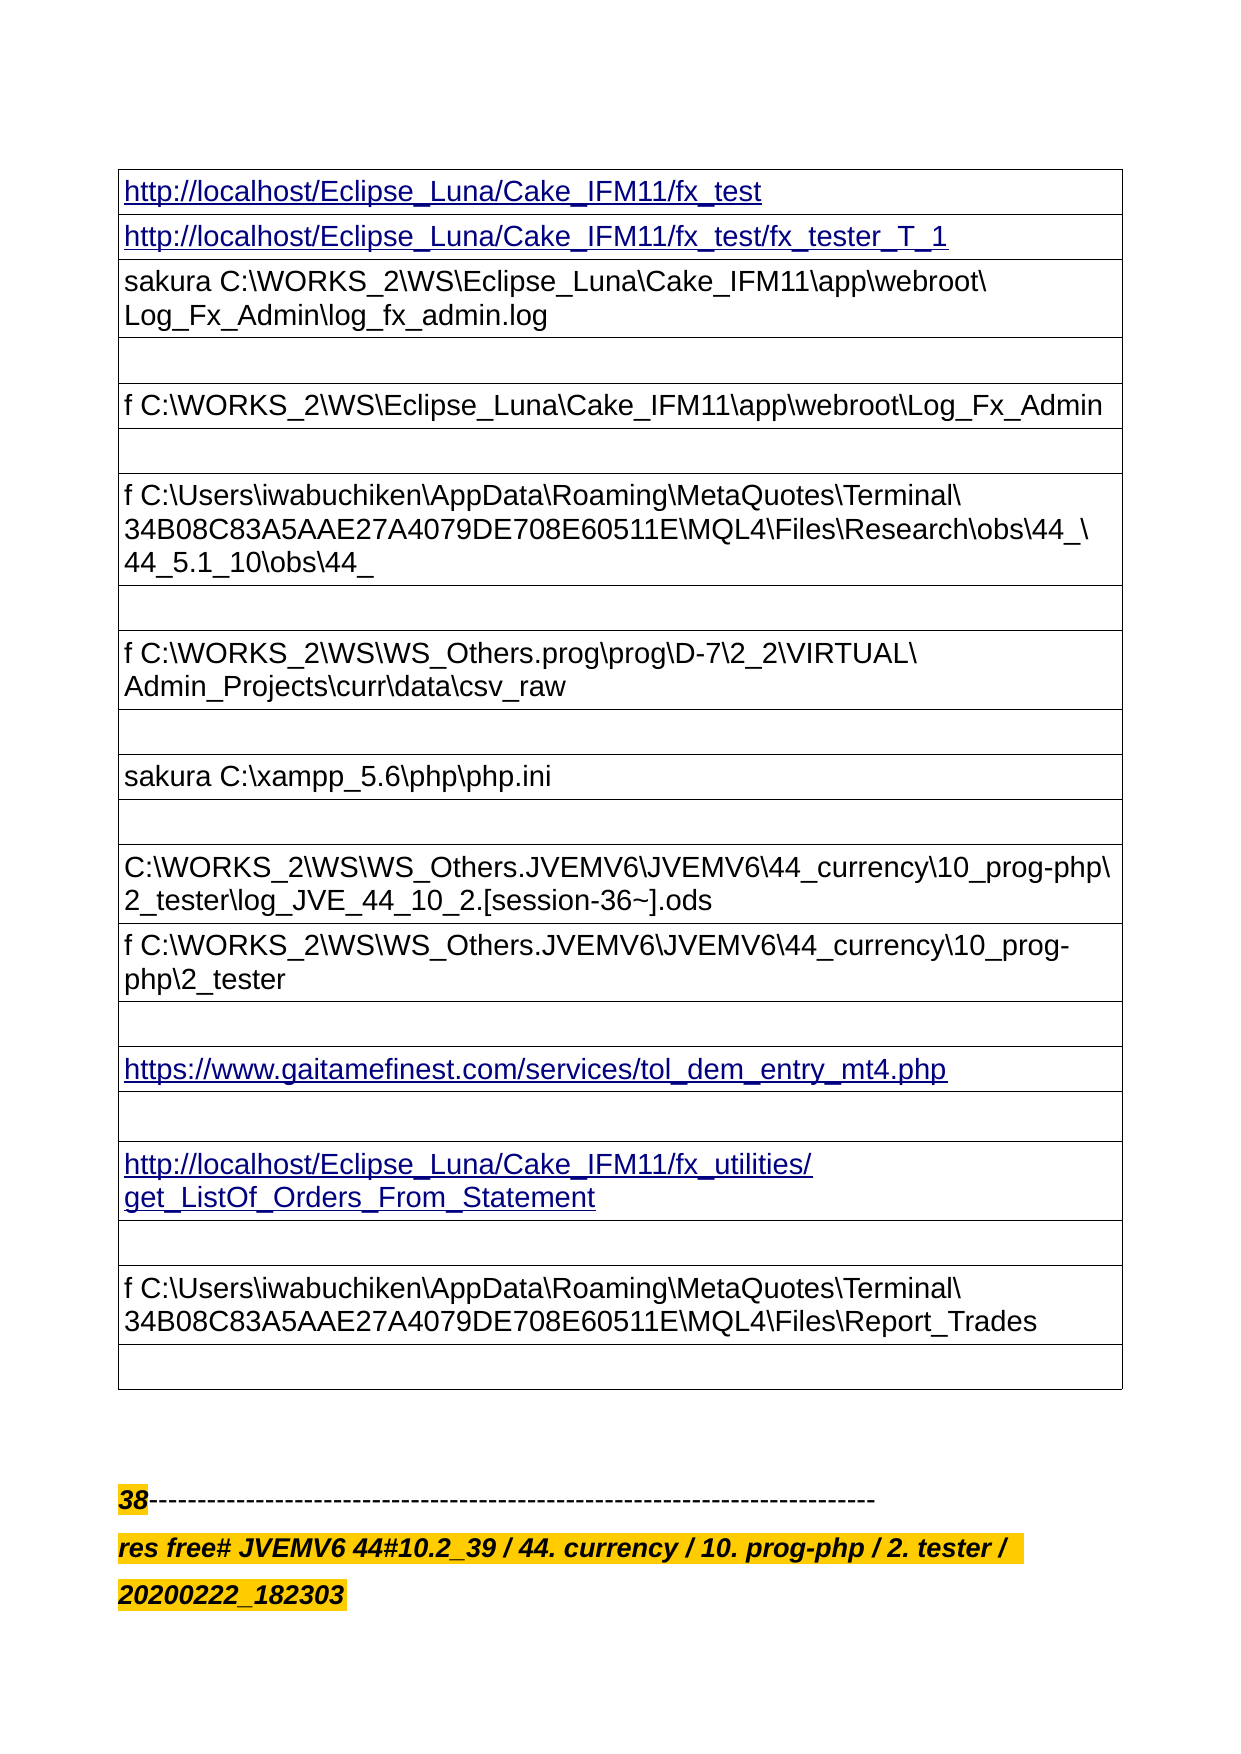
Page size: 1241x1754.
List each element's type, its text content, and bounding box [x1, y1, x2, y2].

table_header http://localhost/Eclipse_Luna/Cake_IFM11/fx_test [119, 170, 1122, 213]
table_cell C:\WORKS_2\WS\WS_Others.JVEMV6\JVEMV6\44_currency\10_prog-php\2_tester\log_JVE_44_10_2.[session-36~].ods [119, 845, 1122, 922]
table_cell sakura C:\xampp_5.6\php\php.ini [119, 755, 1122, 799]
table_cell f C:\WORKS_2\WS\Eclipse_Luna\Cake_IFM11\app\webroot\Log_Fx_Admin [119, 384, 1122, 427]
table_cell [119, 1345, 1122, 1389]
table_cell f C:\WORKS_2\WS\WS_Others.JVEMV6\JVEMV6\44_currency\10_prog-php\2_tester [119, 924, 1122, 1001]
table_cell [119, 800, 1122, 844]
table_cell http://localhost/Eclipse_Luna/Cake_IFM11/fx_test/fx_tester_T_1 [119, 215, 1122, 259]
table_cell http://localhost/Eclipse_Luna/Cake_IFM11/fx_utilities/get_ListOf_Orders_From_Statement [119, 1142, 1122, 1220]
table_cell [119, 586, 1122, 630]
table_cell [119, 1221, 1122, 1265]
text 38--------------------------------------------------------------------------- [118, 1482, 1122, 1516]
table_cell [119, 1002, 1122, 1046]
table_cell [119, 710, 1122, 754]
table_cell [119, 1092, 1122, 1141]
table_cell [119, 429, 1122, 473]
text res free# JVEMV6 44#10.2_39 / 44. currency / 10. prog-php / 2. tester / 20200222_182303 [118, 1532, 1122, 1611]
table_cell f C:\Users\iwabuchiken\AppData\Roaming\MetaQuotes\Terminal\34B08C83A5AAE27A4079DE708E60511E\MQL4\Files\Research\obs\44_\44_5.1_10\obs\44_ [119, 474, 1122, 585]
table_cell [119, 338, 1122, 382]
table_cell https://www.gaitamefinest.com/services/tol_dem_entry_mt4.php [119, 1047, 1122, 1091]
table_cell f C:\WORKS_2\WS\WS_Others.prog\prog\D-7\2_2\VIRTUAL\Admin_Projects\curr\data\csv_raw [119, 631, 1122, 708]
table_cell f C:\Users\iwabuchiken\AppData\Roaming\MetaQuotes\Terminal\34B08C83A5AAE27A4079DE708E60511E\MQL4\Files\Report_Trades [119, 1266, 1122, 1343]
table_cell sakura C:\WORKS_2\WS\Eclipse_Luna\Cake_IFM11\app\webroot\Log_Fx_Admin\log_fx_admin.log [119, 260, 1122, 337]
